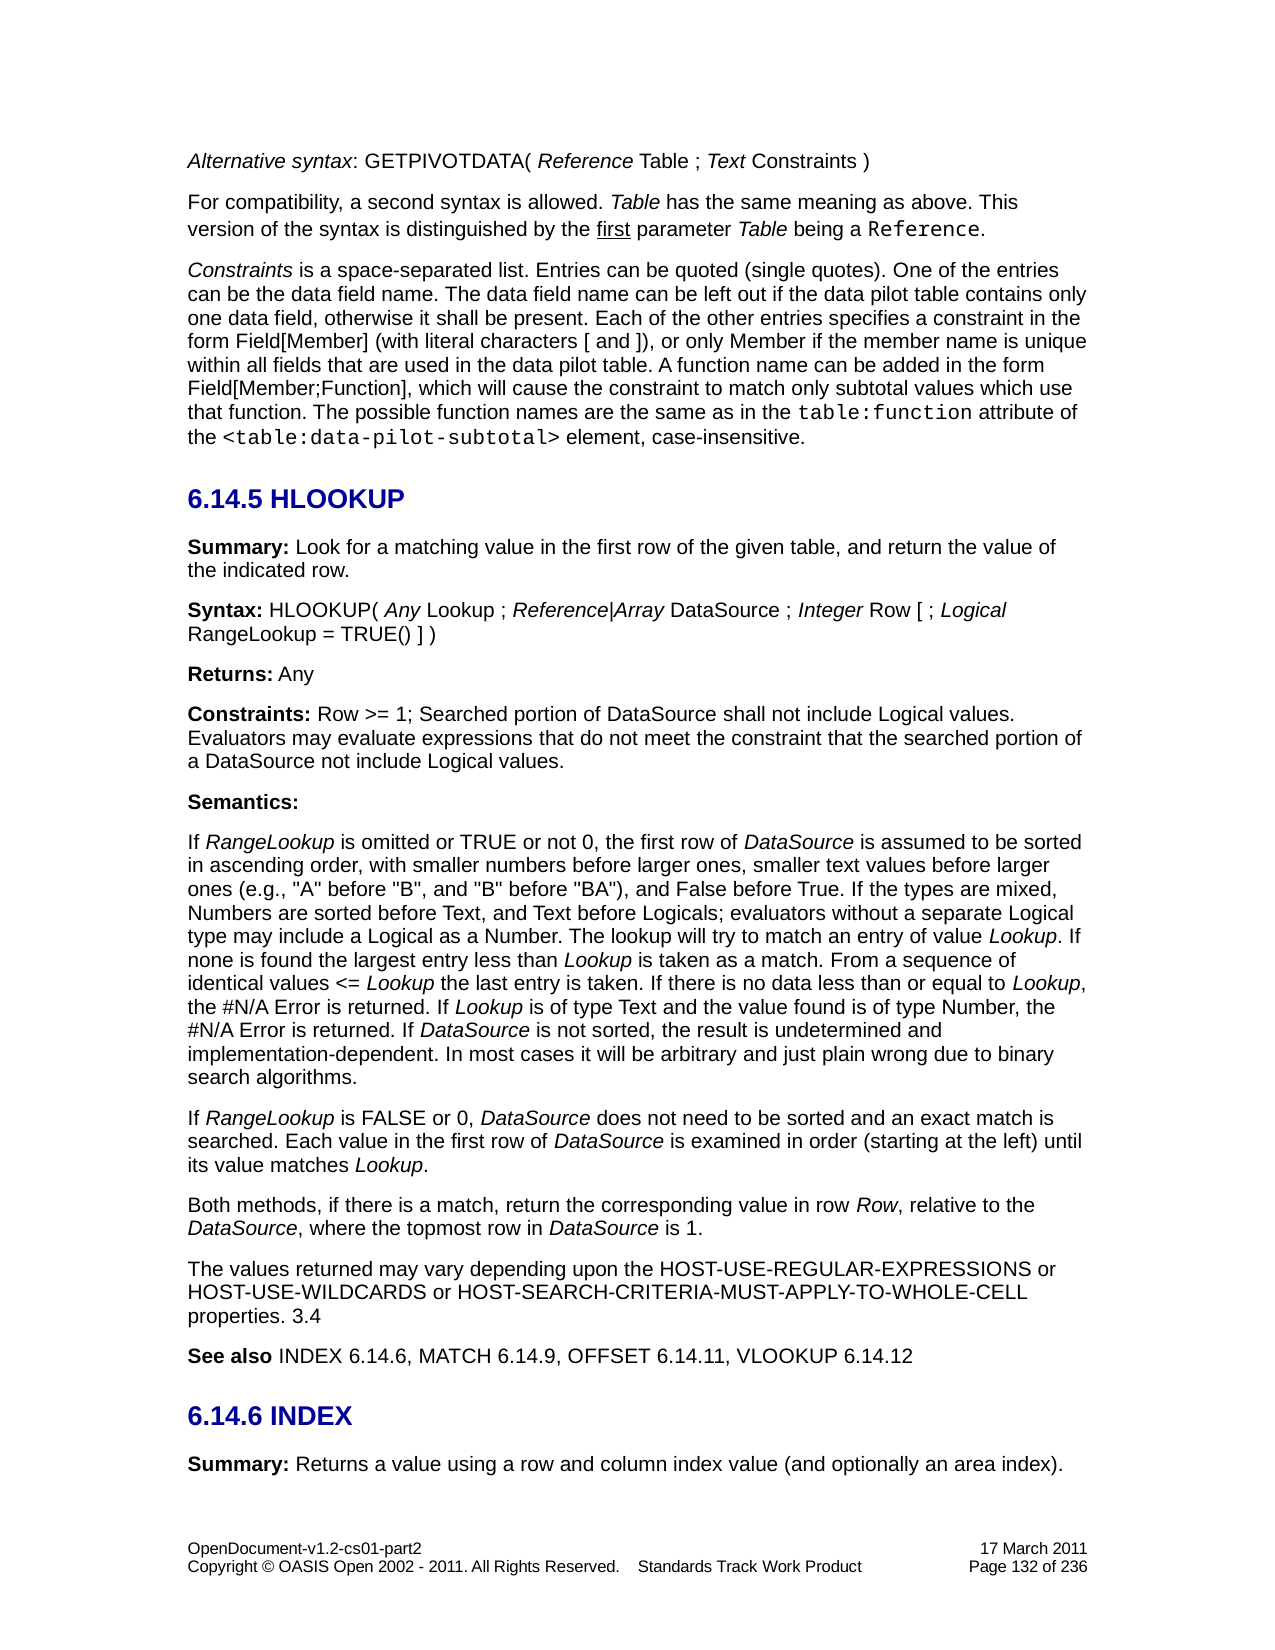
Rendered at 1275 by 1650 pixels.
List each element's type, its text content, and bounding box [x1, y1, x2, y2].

text Returns: Any [187, 663, 1088, 686]
text Constraints: Row >= 1; Searched portion of DataSource shall not include Logical values. Evaluators may evaluate expressions that do not meet the constraint that the searched portion of a DataSource not include Logical values. [187, 703, 1088, 773]
subtitle INDEX [187, 1401, 1088, 1431]
text Summary: Returns a value using a row and column index value (and optionally an area index). [187, 1452, 1088, 1476]
text Syntax: HLOOKUP( Any Lookup ; Reference|Array DataSource ; Integer Row [ ; Logical RangeLookup = TRUE() ] ) [187, 599, 1088, 646]
text For compatibility, a second syntax is allowed. Table has the same meaning as above. This version of the syntax is distinguished by the first parameter Table being a Reference. [187, 190, 1088, 242]
text Semantics: [187, 790, 1088, 814]
subtitle HLOOKUP [187, 484, 1088, 514]
text Constraints is a space-separated list. Entries can be quoted (single quotes). One of the entries can be the data field name. The data field name can be left out if the data pilot table contains only one data field, otherwise it shall be present. Each of the other entries specifies a constraint in the form Field[Member] (with literal characters [ and ]), or only Member if the member name is unique within all fields that are used in the data pilot table. A function name can be added in the form Field[Member;Function], which will cause the constraint to match only subtotal values which use that function. The possible function names are the same as in the table:function attribute of the <table:data-pilot-subtotal> element, case-insensitive. [187, 259, 1088, 451]
text Both methods, if there is a match, return the corresponding value in row Row, relative to the DataSource, where the topmost row in DataSource is 1. [187, 1193, 1088, 1240]
text The values returned may vary depending upon the HOST-USE-REGULAR-EXPRESSIONS or HOST-USE-WILDCARDS or HOST-SEARCH-CRITERIA-MUST-APPLY-TO-WHOLE-CELL properties. 3.4 [187, 1257, 1088, 1328]
text If RangeLookup is FALSE or 0, DataSource does not need to be sorted and an exact match is searched. Each value in the first row of DataSource is examined in order (starting at the left) until its value matches Lookup. [187, 1106, 1088, 1177]
text If RangeLookup is omitted or TRUE or not 0, the first row of DataSource is assumed to be sorted in ascending order, with smaller numbers before larger ones, smaller text values before larger ones (e.g., "A" before "B", and "B" before "BA"), and False before True. If the types are mixed, Numbers are sorted before Text, and Text before Logicals; evaluators without a separate Logical type may include a Logical as a Number. The lookup will try to match an entry of value Lookup. If none is found the largest entry less than Lookup is taken as a match. From a sequence of identical values <= Lookup the last entry is taken. If there is no data less than or equal to Lookup, the #N/A Error is returned. If Lookup is of type Text and the value found is of type Number, the #N/A Error is returned. If DataSource is not sorted, the result is undetermined and implementation-dependent. In most cases it will be arbitrary and just plain wrong due to binary search algorithms. [187, 830, 1088, 1089]
text Summary: Look for a matching value in the first row of the given table, and return the value of the indicated row. [187, 535, 1088, 582]
text See also INDEX 6.14.6, MATCH 6.14.9, OFFSET 6.14.11, VLOOKUP 6.14.12 [187, 1344, 1088, 1368]
text Alternative syntax: GETPIVOTDATA( Reference Table ; Text Constraints ) [187, 150, 1088, 173]
